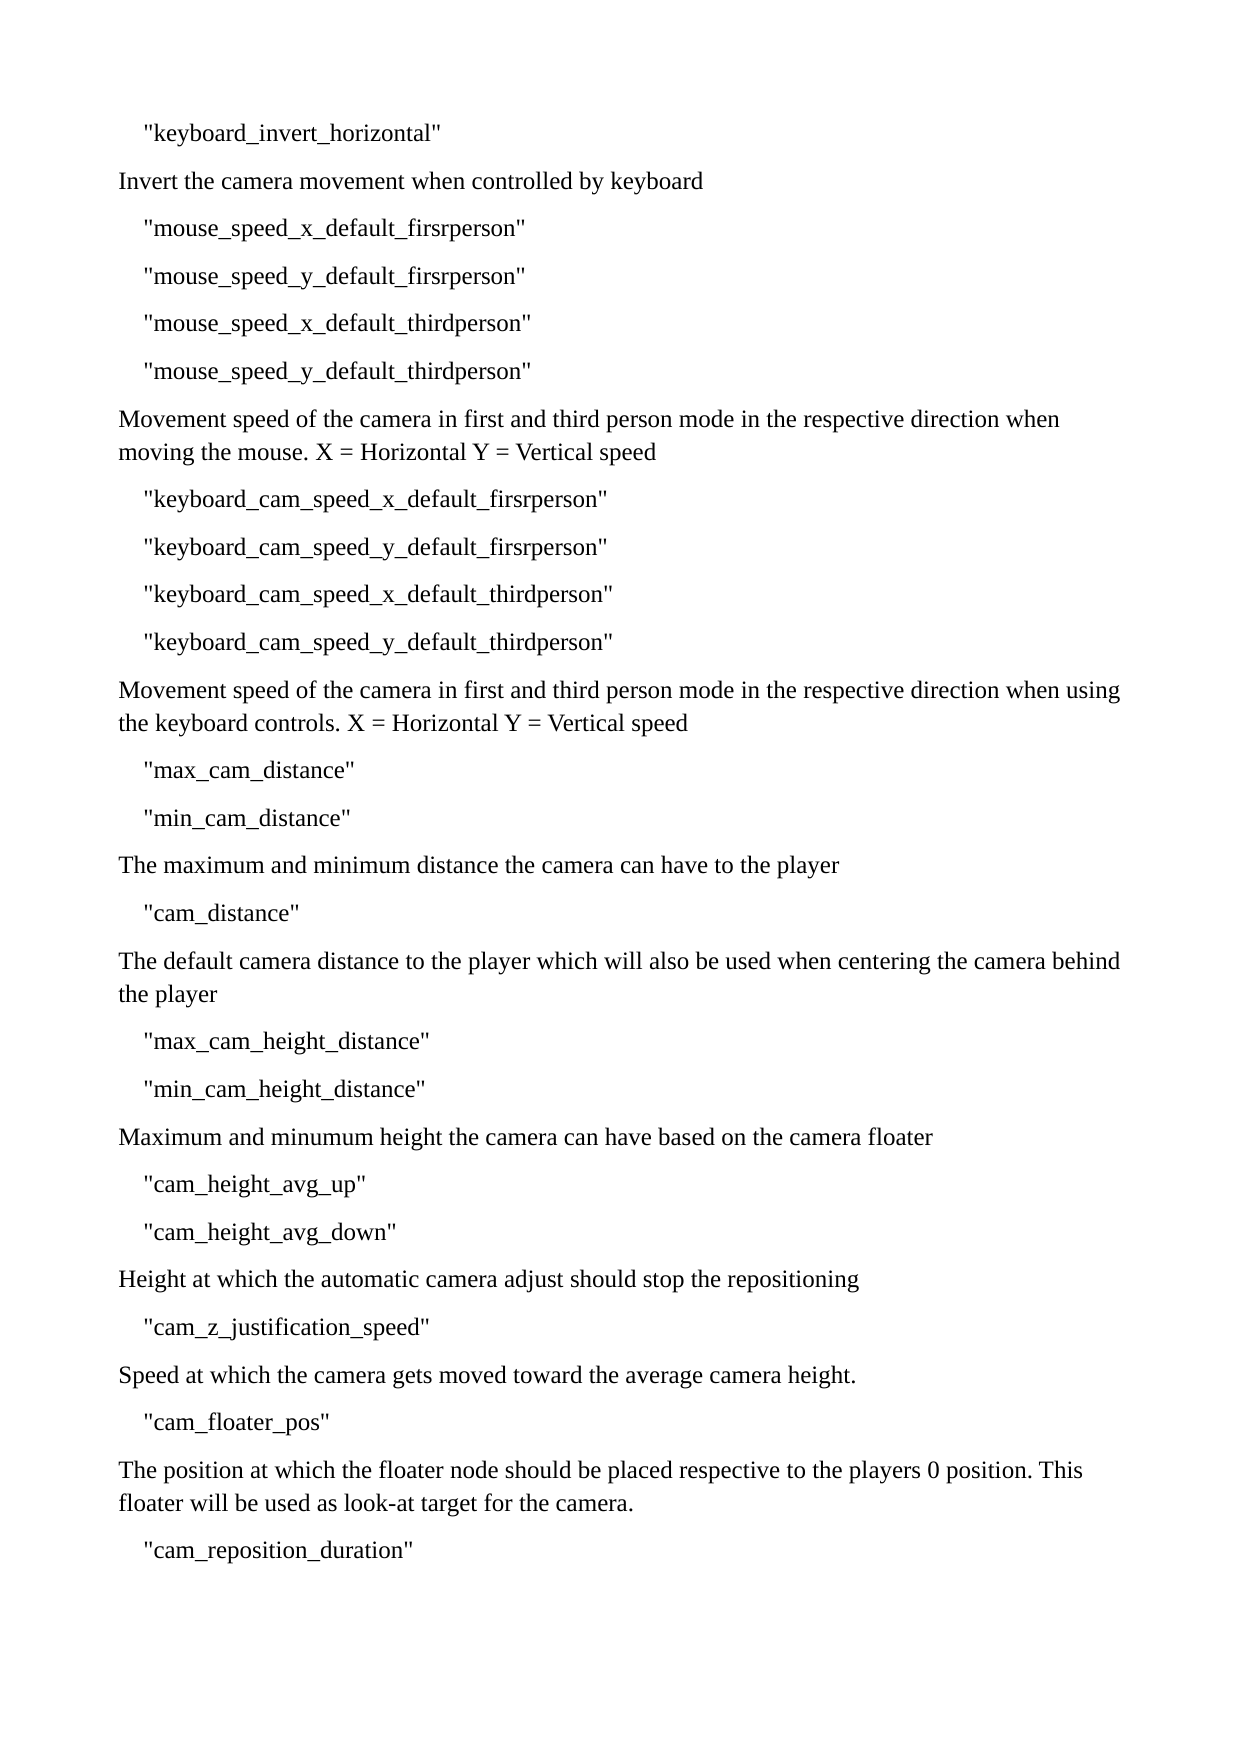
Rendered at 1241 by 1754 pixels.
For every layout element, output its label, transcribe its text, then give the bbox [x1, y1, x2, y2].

text "cam_distance" [118, 898, 1122, 927]
text "keyboard_cam_speed_x_default_thirdperson" [118, 579, 1122, 608]
text "mouse_speed_y_default_firsrperson" [118, 261, 1122, 290]
text Speed at which the camera gets moved toward the average camera height. [118, 1360, 1122, 1388]
text "cam_reposition_duration" [118, 1536, 1122, 1564]
text "cam_z_justification_speed" [118, 1312, 1122, 1341]
text Invert the camera movement when controlled by keyboard [118, 166, 1122, 194]
text Height at which the automatic camera adjust should stop the repositioning [118, 1264, 1122, 1293]
text "cam_floater_pos" [118, 1407, 1122, 1436]
text Movement speed of the camera in first and third person mode in the respective direction when moving the mouse. X = Horizontal Y = Vertical speed [118, 404, 1122, 466]
text "keyboard_cam_speed_y_default_thirdperson" [118, 627, 1122, 656]
text "min_cam_height_distance" [118, 1074, 1122, 1103]
text "cam_height_avg_up" [118, 1169, 1122, 1198]
text "keyboard_cam_speed_y_default_firsrperson" [118, 532, 1122, 561]
text "mouse_speed_x_default_thirdperson" [118, 308, 1122, 337]
text The maximum and minimum distance the camera can have to the player [118, 851, 1122, 879]
text "keyboard_invert_horizontal" [118, 118, 1122, 147]
text "min_cam_distance" [118, 803, 1122, 832]
text "mouse_speed_y_default_thirdperson" [118, 356, 1122, 385]
text The default camera distance to the player which will also be used when centering the camera behind the player [118, 946, 1122, 1008]
text "max_cam_height_distance" [118, 1026, 1122, 1055]
text "mouse_speed_x_default_firsrperson" [118, 213, 1122, 242]
text "keyboard_cam_speed_x_default_firsrperson" [118, 484, 1122, 513]
text Maximum and minumum height the camera can have based on the camera floater [118, 1122, 1122, 1150]
text The position at which the floater node should be placed respective to the players 0 position. This floater will be used as look-at target for the camera. [118, 1455, 1122, 1517]
text Movement speed of the camera in first and third person mode in the respective direction when using the keyboard controls. X = Horizontal Y = Vertical speed [118, 675, 1122, 737]
text "max_cam_distance" [118, 755, 1122, 784]
text "cam_height_avg_down" [118, 1217, 1122, 1246]
